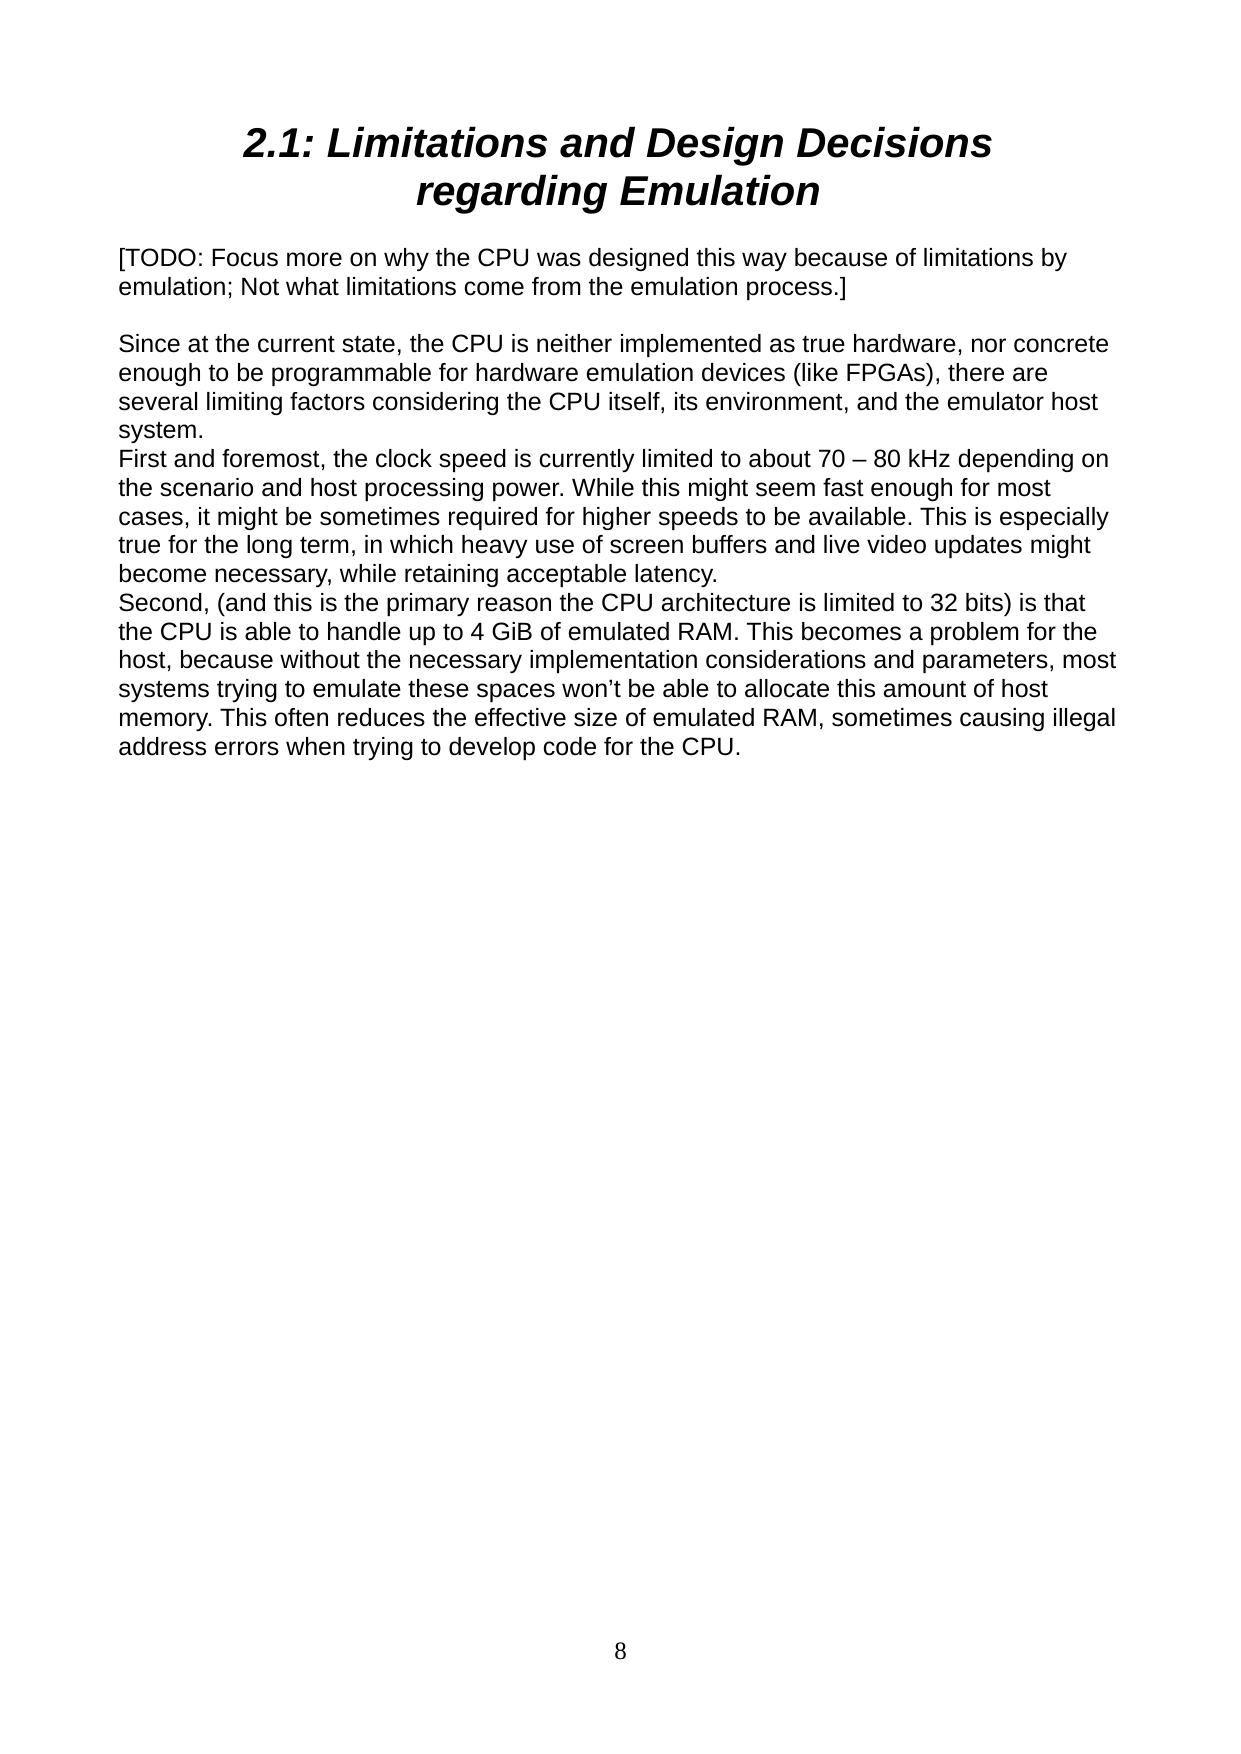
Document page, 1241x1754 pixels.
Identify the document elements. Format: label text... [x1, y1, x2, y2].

text Second, (and this is the primary reason the CPU architecture is limited to 32 bits) is that the CPU is able to handle up to 4 GiB of emulated RAM. This becomes a problem for the host, because without the necessary implementation considerations and parameters, most systems trying to emulate these spaces won’t be able to allocate this amount of host memory. This often reduces the effective size of emulated RAM, sometimes causing illegal address errors when trying to develop code for the CPU. [118, 588, 1122, 760]
text regarding Emulation [118, 166, 1122, 214]
text 2.1: Limitations and Design Decisions [118, 118, 1122, 166]
text First and foremost, the clock speed is currently limited to about 70 – 80 kHz depending on the scenario and host processing power. While this might seem fast enough for most cases, it might be sometimes required for higher speeds to be available. This is especially true for the long term, in which heavy use of screen buffers and live video updates might become necessary, while retaining acceptable latency. [118, 444, 1122, 588]
text Since at the current state, the CPU is neither implemented as true hardware, nor concrete enough to be programmable for hardware emulation devices (like FPGAs), there are several limiting factors considering the CPU itself, its environment, and the emulator host system. [118, 329, 1122, 444]
text [TODO: Focus more on why the CPU was designed this way because of limitations by emulation; Not what limitations come from the emulation process.] [118, 243, 1122, 300]
